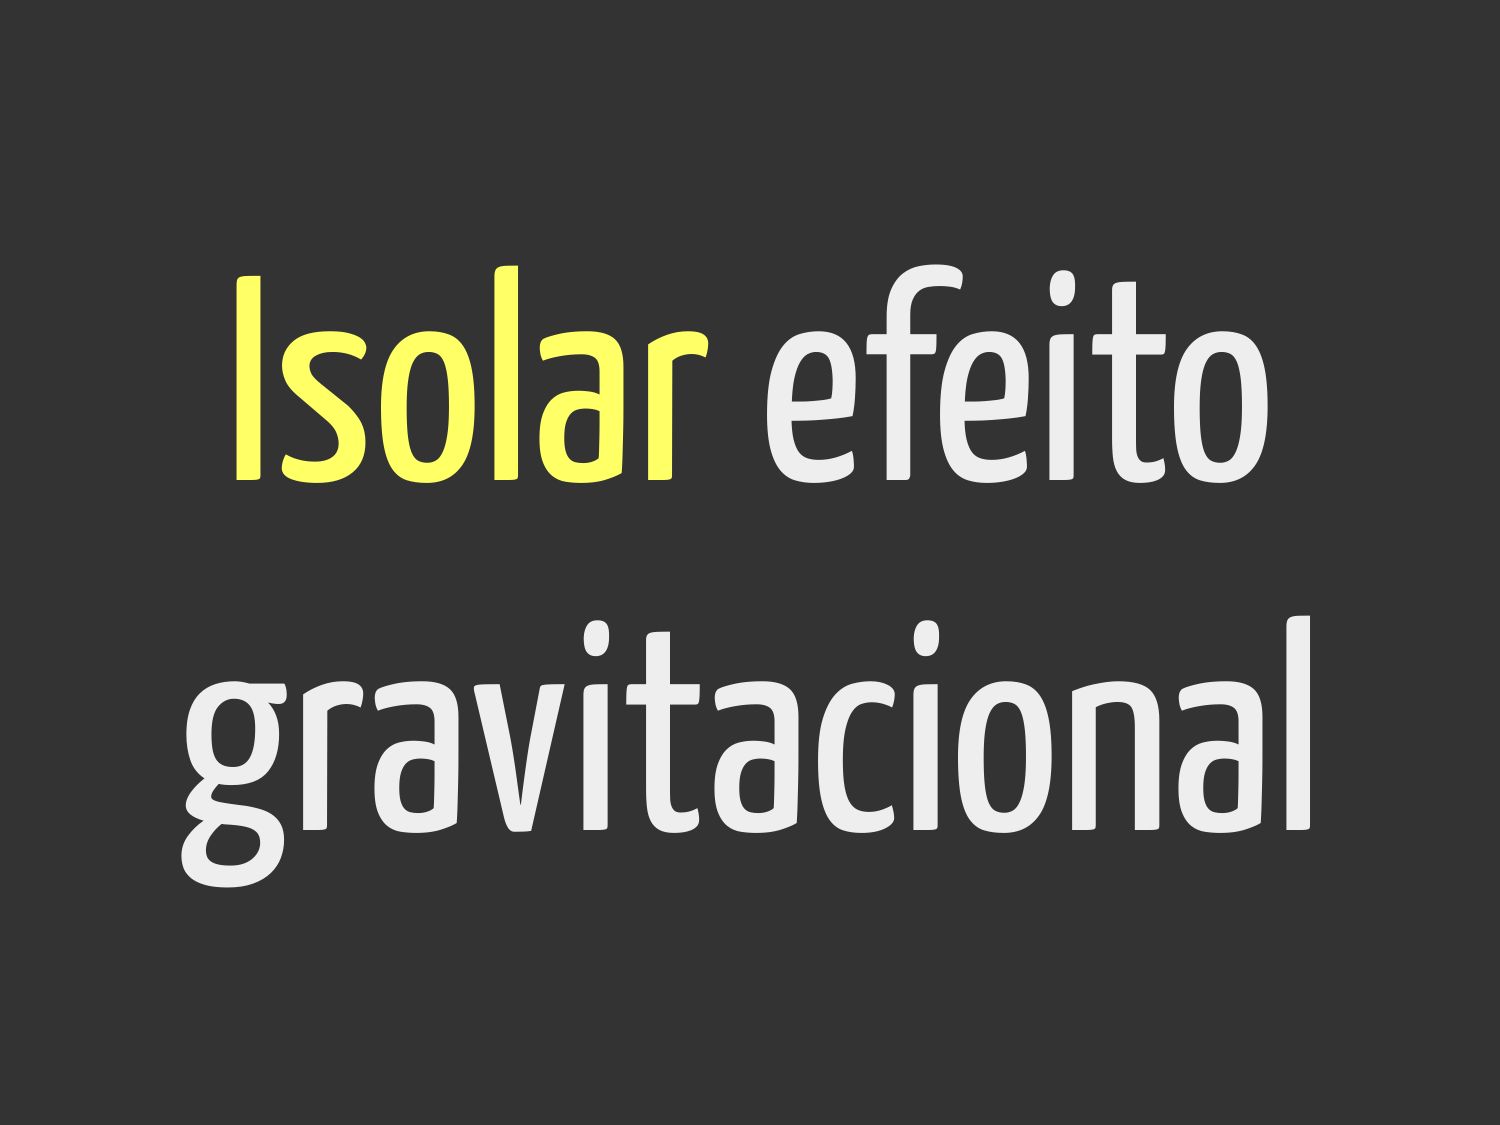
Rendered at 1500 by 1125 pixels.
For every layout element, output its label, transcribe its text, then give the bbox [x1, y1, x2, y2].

title Isolar efeito gravitacional [75, 57, 1425, 1021]
